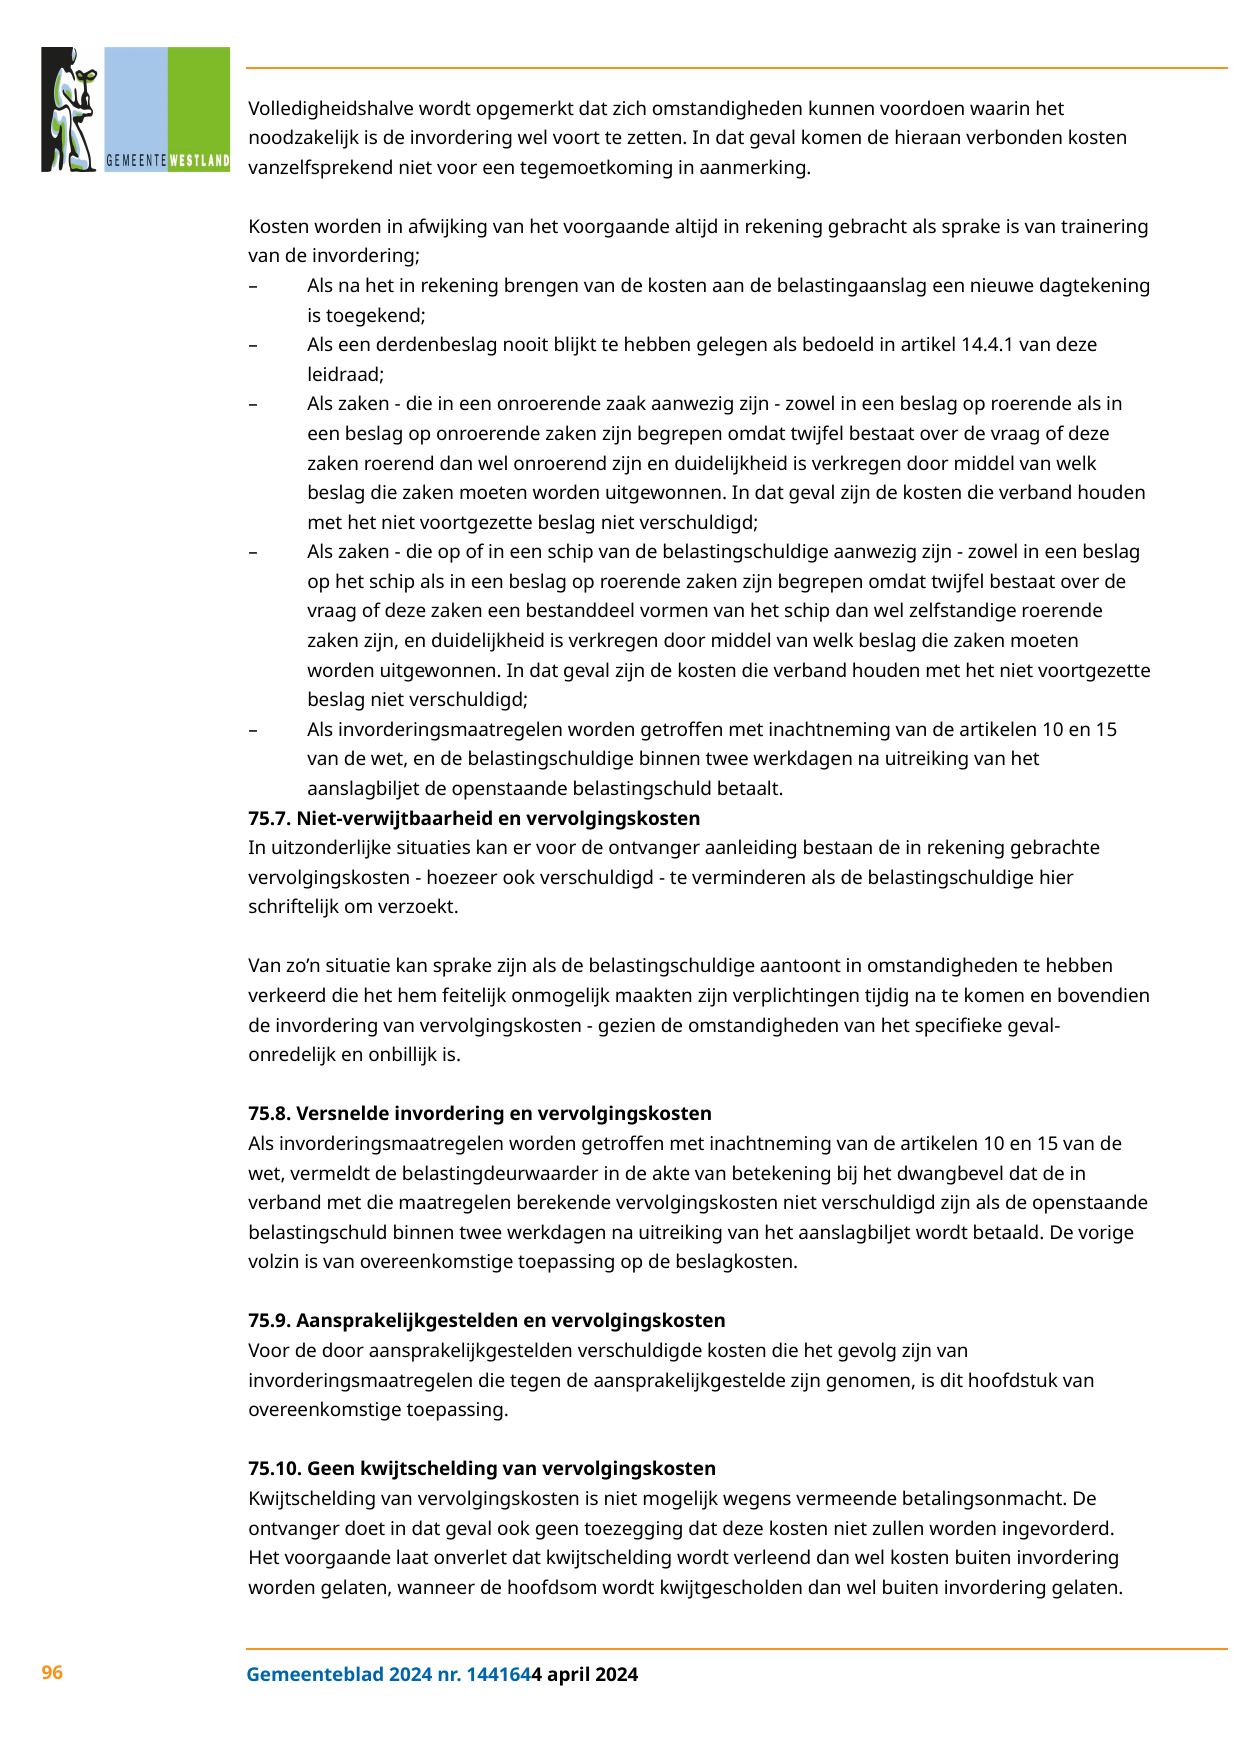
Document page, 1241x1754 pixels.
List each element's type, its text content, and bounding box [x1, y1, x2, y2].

list Als zaken - die op of in een schip van de belastingschuldige aanwezig zijn - zowel in een beslag op het schip als in een beslag op roerende zaken zijn begrepen omdat twijfel bestaat over de vraag of deze zaken een bestanddeel vormen van het schip dan wel zelfstandige roerende zaken zijn, en duidelijkheid is verkregen door middel van welk beslag die zaken moeten worden uitgewonnen. In dat geval zijn de kosten die verband houden met het niet voortgezette beslag niet verschuldigd; [248, 538, 1152, 712]
text 75.9. Aansprakelijkgestelden en vervolgingskosten [248, 1308, 1152, 1333]
list Als invorderingsmaatregelen worden getroffen met inachtneming van de artikelen 10 en 15 van de wet, en de belastingschuldige binnen twee werkdagen na uitreiking van het aanslagbiljet de openstaande belastingschuld betaalt. [248, 716, 1152, 801]
picture [41, 47, 231, 172]
text Volledigheidshalve wordt opgemerkt dat zich omstandigheden kunnen voordoen waarin het noodzakelijk is de invordering wel voort te zetten. In dat geval komen de hieraan verbonden kosten vanzelfsprekend niet voor een tegemoetkoming in aanmerking. [248, 95, 1152, 180]
list Als zaken - die in een onroerende zaak aanwezig zijn - zowel in een beslag op roerende als in een beslag op onroerende zaken zijn begrepen omdat twijfel bestaat over de vraag of deze zaken roerend dan wel onroerend zijn en duidelijkheid is verkregen door middel van welk beslag die zaken moeten worden uitgewonnen. In dat geval zijn de kosten die verband houden met het niet voortgezette beslag niet verschuldigd; [248, 391, 1152, 535]
list Als een derdenbeslag nooit blijkt te hebben gelegen als bedoeld in artikel 14.4.1 van deze leidraad; [248, 331, 1152, 387]
text Kwijtschelding van vervolgingskosten is niet mogelijk wegens vermeende betalingsonmacht. De ontvanger doet in dat geval ook geen toezegging dat deze kosten niet zullen worden ingevorderd. [248, 1485, 1152, 1541]
text Voor de door aansprakelijkgestelden verschuldigde kosten die het gevolg zijn van invorderingsmaatregelen die tegen de aansprakelijkgestelde zijn genomen, is dit hoofdstuk van overeenkomstige toepassing. [248, 1337, 1152, 1422]
text 75.7. Niet-verwijtbaarheid en vervolgingskosten [248, 805, 1152, 831]
text 75.10. Geen kwijtschelding van vervolgingskosten [248, 1456, 1152, 1481]
text Van zo’n situatie kan sprake zijn als de belastingschuldige aantoont in omstandigheden te hebben verkeerd die het hem feitelijk onmogelijk maakten zijn verplichtingen tijdig na te komen en bovendien de invordering van vervolgingskosten - gezien de omstandigheden van het specifieke geval- onredelijk en onbillijk is. [248, 953, 1152, 1067]
text In uitzonderlijke situaties kan er voor de ontvanger aanleiding bestaan de in rekening gebrachte vervolgingskosten - hoezeer ook verschuldigd - te verminderen als de belastingschuldige hier schriftelijk om verzoekt. [248, 834, 1152, 919]
text Als invorderingsmaatregelen worden getroffen met inachtneming van de artikelen 10 en 15 van de wet, vermeldt de belastingdeurwaarder in de akte van betekening bij het dwangbevel dat de in verband met die maatregelen berekende vervolgingskosten niet verschuldigd zijn als de openstaande belastingschuld binnen twee werkdagen na uitreiking van het aanslagbiljet wordt betaald. De vorige volzin is van overeenkomstige toepassing op de beslagkosten. [248, 1130, 1152, 1274]
text Het voorgaande laat onverlet dat kwijtschelding wordt verleend dan wel kosten buiten invordering worden gelaten, wanneer de hoofdsom wordt kwijtgescholden dan wel buiten invordering gelaten. [248, 1544, 1152, 1600]
text 75.8. Versnelde invordering en vervolgingskosten [248, 1101, 1152, 1126]
list Als na het in rekening brengen van de kosten aan de belastingaanslag een nieuwe dagtekening is toegekend; [248, 272, 1152, 328]
text Kosten worden in afwijking van het voorgaande altijd in rekening gebracht als sprake is van trainering van de invordering; [248, 213, 1152, 268]
